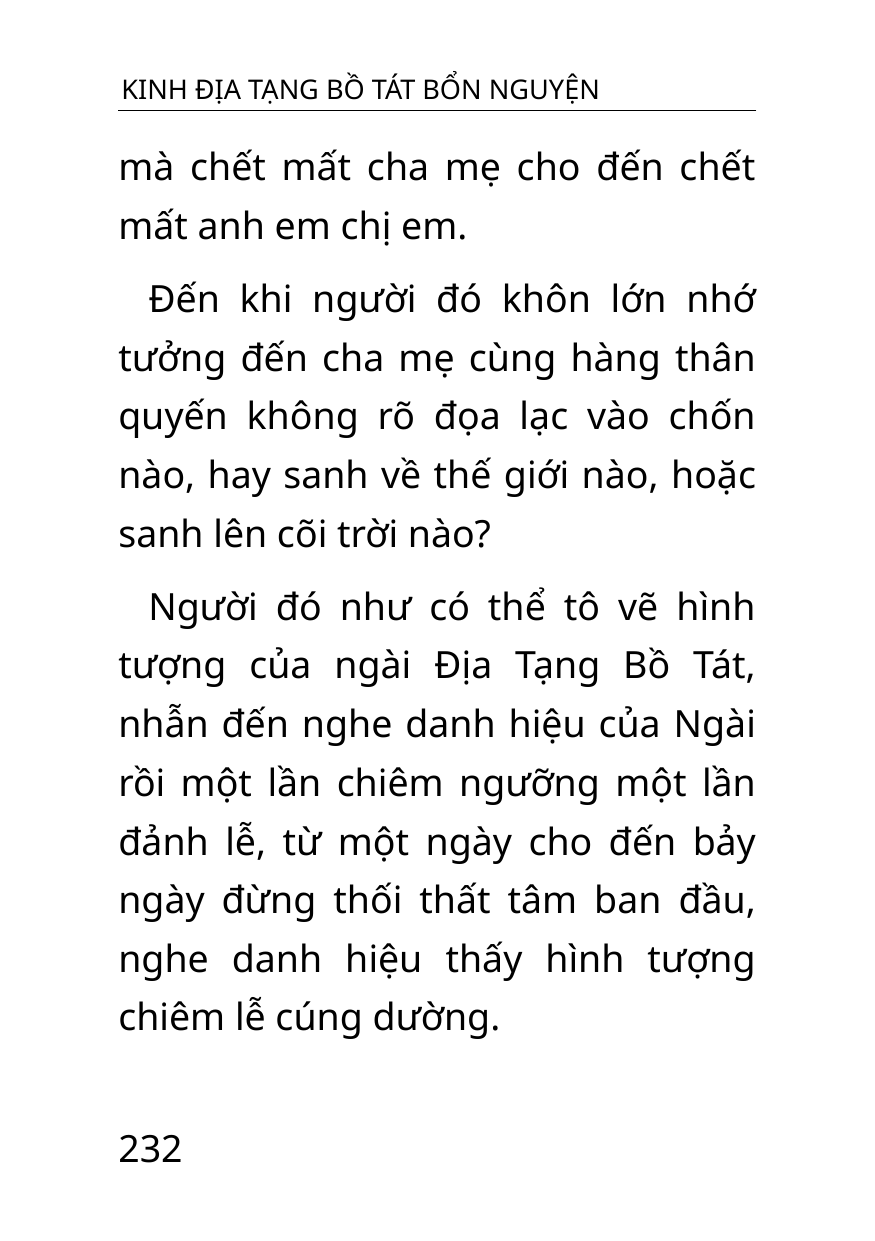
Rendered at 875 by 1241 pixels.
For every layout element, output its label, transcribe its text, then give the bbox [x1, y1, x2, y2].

text Người đó như có thể tô vẽ hình tượng của ngài Địa Tạng Bồ Tát, nhẫn đến nghe danh hiệu của Ngài rồi một lần chiêm ngưỡng một lần đảnh lễ, từ một ngày cho đến bảy ngày đừng thối thất tâm ban đầu, nghe danh hiệu thấy hình tượng chiêm lễ cúng dường. [118, 580, 756, 1042]
text Đến khi người đó khôn lớn nhớ tưởng đến cha mẹ cùng hàng thân quyến không rõ đọa lạc vào chốn nào, hay sanh về thế giới nào, hoặc sanh lên cõi trời nào? [118, 272, 756, 558]
text mà chết mất cha mẹ cho đến chết mất anh em chị em. [118, 141, 756, 250]
